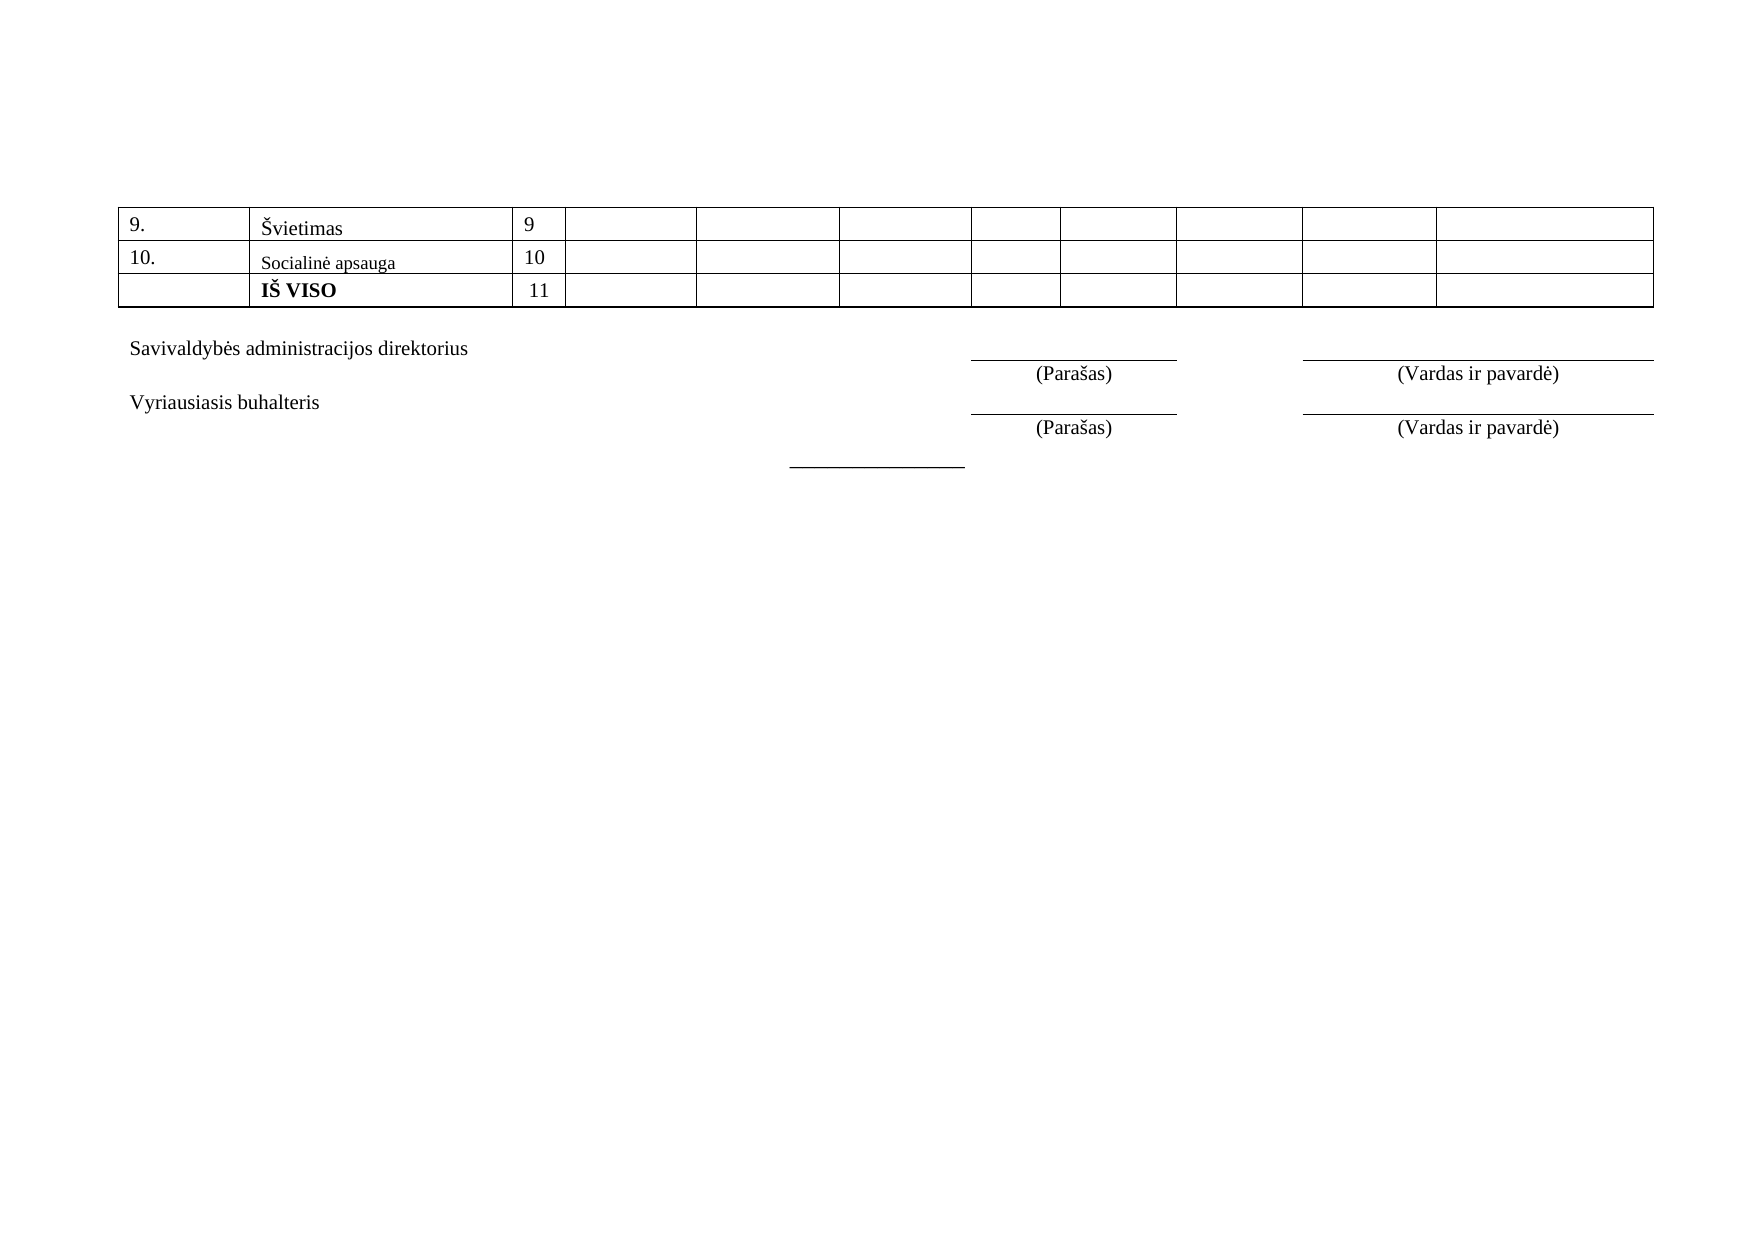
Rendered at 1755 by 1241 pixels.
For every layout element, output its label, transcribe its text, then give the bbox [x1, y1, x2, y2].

table_cell [840, 274, 971, 306]
table_cell [1061, 333, 1177, 359]
table_cell [119, 274, 249, 306]
table_cell [972, 208, 1060, 240]
table_cell [1303, 308, 1436, 333]
table_cell [1436, 333, 1654, 359]
table_cell [840, 360, 971, 388]
table_cell [566, 208, 696, 240]
table_cell [565, 414, 697, 442]
table_cell [250, 414, 513, 442]
table_cell [565, 308, 697, 333]
table_cell [971, 308, 1061, 333]
table_cell [1437, 208, 1653, 240]
table_cell [840, 208, 971, 240]
table_cell [972, 274, 1060, 306]
table_cell (Vardas ir pavardė) [1303, 415, 1654, 442]
table_cell [971, 333, 1061, 359]
table_cell [840, 388, 971, 414]
table_cell [697, 274, 839, 306]
table_cell (Vardas ir pavardė) [1303, 361, 1654, 388]
table_cell [1303, 241, 1436, 273]
table_cell [1061, 308, 1177, 333]
table_cell [1303, 333, 1436, 359]
table_cell Savivaldybės administracijos direktorius [118, 333, 697, 359]
table_cell [697, 241, 839, 273]
table_cell Švietimas [250, 208, 512, 240]
table_cell [565, 360, 697, 388]
table_cell [971, 388, 1061, 414]
table_cell 9 [513, 208, 565, 240]
table_cell [840, 414, 971, 442]
table_cell [118, 414, 249, 442]
table_cell (Parašas) [971, 415, 1177, 442]
table_cell [697, 414, 839, 442]
table_cell [1061, 274, 1176, 306]
table_cell [1177, 308, 1303, 333]
table_cell [1061, 208, 1176, 240]
table_cell 10. [119, 241, 249, 273]
table_cell [1303, 274, 1436, 306]
table_cell [1303, 208, 1436, 240]
table_cell Vyriausiasis buhalteris [118, 388, 697, 414]
table_cell 10 [513, 241, 565, 273]
table_cell [513, 414, 565, 442]
table_cell [1177, 414, 1303, 442]
table_cell [513, 308, 565, 333]
table_cell [840, 333, 971, 359]
table_cell [1177, 241, 1302, 273]
table_cell IŠ VISO [250, 274, 512, 306]
table_cell [513, 360, 565, 388]
table_cell [697, 360, 839, 388]
table_cell [1177, 388, 1303, 414]
table_cell (Parašas) [971, 361, 1177, 388]
table_cell 9. [119, 208, 249, 240]
table_cell [250, 308, 513, 333]
table_cell [1061, 241, 1176, 273]
table_cell [1177, 274, 1302, 306]
table_cell [1437, 241, 1653, 273]
table_cell [1061, 388, 1177, 414]
table_cell [1177, 333, 1303, 359]
table_cell [697, 388, 839, 414]
table_cell [1437, 274, 1653, 306]
table_cell [972, 241, 1060, 273]
table_cell [697, 308, 839, 333]
table_cell [1303, 388, 1436, 414]
table_cell [1177, 208, 1302, 240]
table_cell [118, 308, 249, 333]
text ______________ [118, 442, 1636, 471]
table_cell [697, 333, 839, 359]
table_cell [566, 241, 696, 273]
table_cell [1436, 308, 1654, 333]
table_cell [840, 241, 971, 273]
table_cell [118, 360, 249, 388]
table_cell [1177, 360, 1303, 388]
table_cell [697, 208, 839, 240]
table_cell Socialinė apsauga [250, 241, 512, 273]
table_cell [566, 274, 696, 306]
table_cell 11 [513, 274, 565, 306]
table_cell [1436, 388, 1654, 414]
table_cell [250, 360, 513, 388]
table_cell [840, 308, 971, 333]
